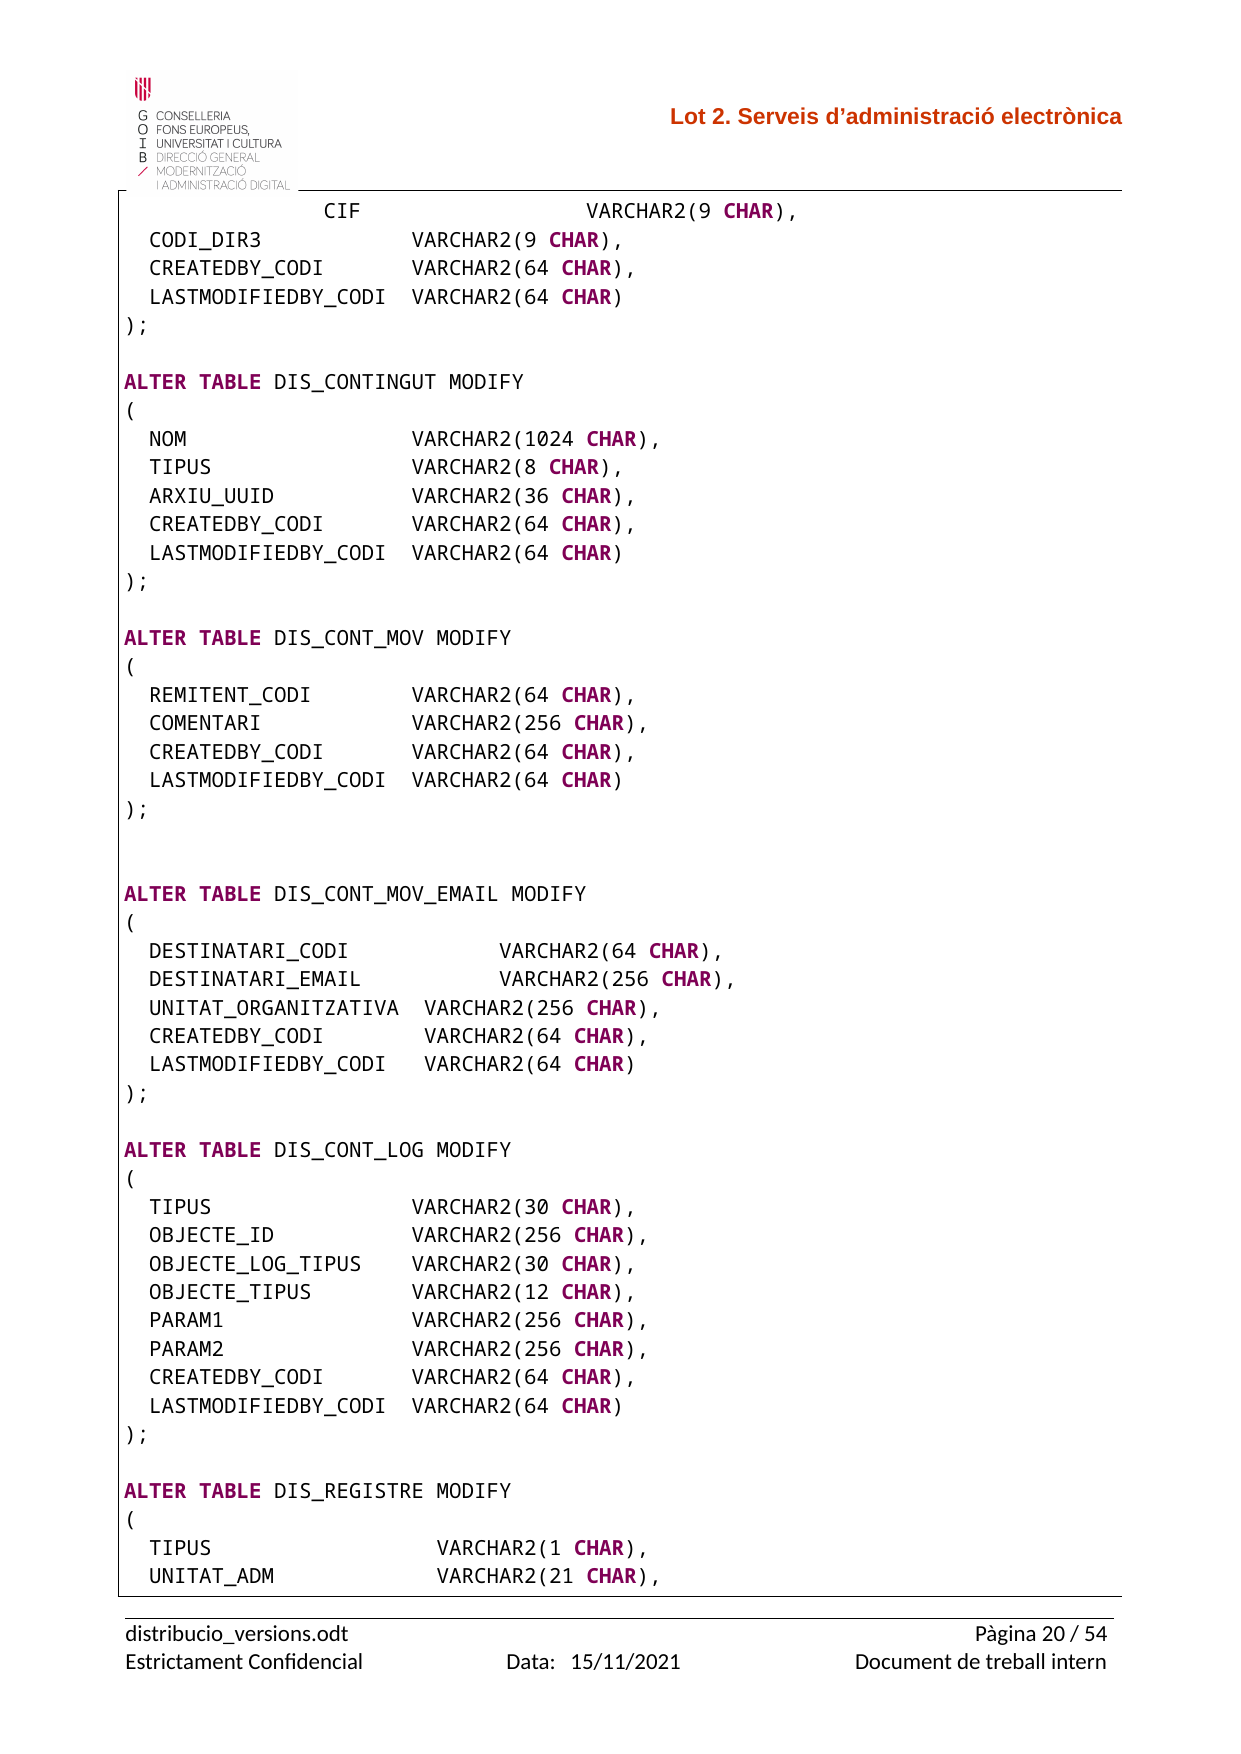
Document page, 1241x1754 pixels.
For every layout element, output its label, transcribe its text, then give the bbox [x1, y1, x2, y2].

picture [126, 70, 299, 197]
table_header CIF VARCHAR2(9 CHAR), CODI_DIR3 VARCHAR2(9 CHAR), CREATEDBY_CODI VARCHAR2(64 CHAR), LASTMODIFIEDBY_CODI VARCHAR2(64 CHAR) ); ALTER TABLE DIS_CONTINGUT MODIFY ( NOM VARCHAR2(1024 CHAR), TIPUS VARCHAR2(8 CHAR), ARXIU_UUID VARCHAR2(36 CHAR), CREATEDBY_CODI VARCHAR2(64 CHAR), LASTMODIFIEDBY_CODI VARCHAR2(64 CHAR) ); ALTER TABLE DIS_CONT_MOV MODIFY ( REMITENT_CODI VARCHAR2(64 CHAR), COMENTARI VARCHAR2(256 CHAR), CREATEDBY_CODI VARCHAR2(64 CHAR), LASTMODIFIEDBY_CODI VARCHAR2(64 CHAR) ); ALTER TABLE DIS_CONT_MOV_EMAIL MODIFY ( DESTINATARI_CODI VARCHAR2(64 CHAR), DESTINATARI_EMAIL VARCHAR2(256 CHAR), UNITAT_ORGANITZATIVA VARCHAR2(256 CHAR), CREATEDBY_CODI VARCHAR2(64 CHAR), LASTMODIFIEDBY_CODI VARCHAR2(64 CHAR) ); ALTER TABLE DIS_CONT_LOG MODIFY ( TIPUS VARCHAR2(30 CHAR), OBJECTE_ID VARCHAR2(256 CHAR), OBJECTE_LOG_TIPUS VARCHAR2(30 CHAR), OBJECTE_TIPUS VARCHAR2(12 CHAR), PARAM1 VARCHAR2(256 CHAR), PARAM2 VARCHAR2(256 CHAR), CREATEDBY_CODI VARCHAR2(64 CHAR), LASTMODIFIEDBY_CODI VARCHAR2(64 CHAR) ); ALTER TABLE DIS_REGISTRE MODIFY ( TIPUS VARCHAR2(1 CHAR), UNITAT_ADM VARCHAR2(21 CHAR), [119, 191, 1122, 1596]
